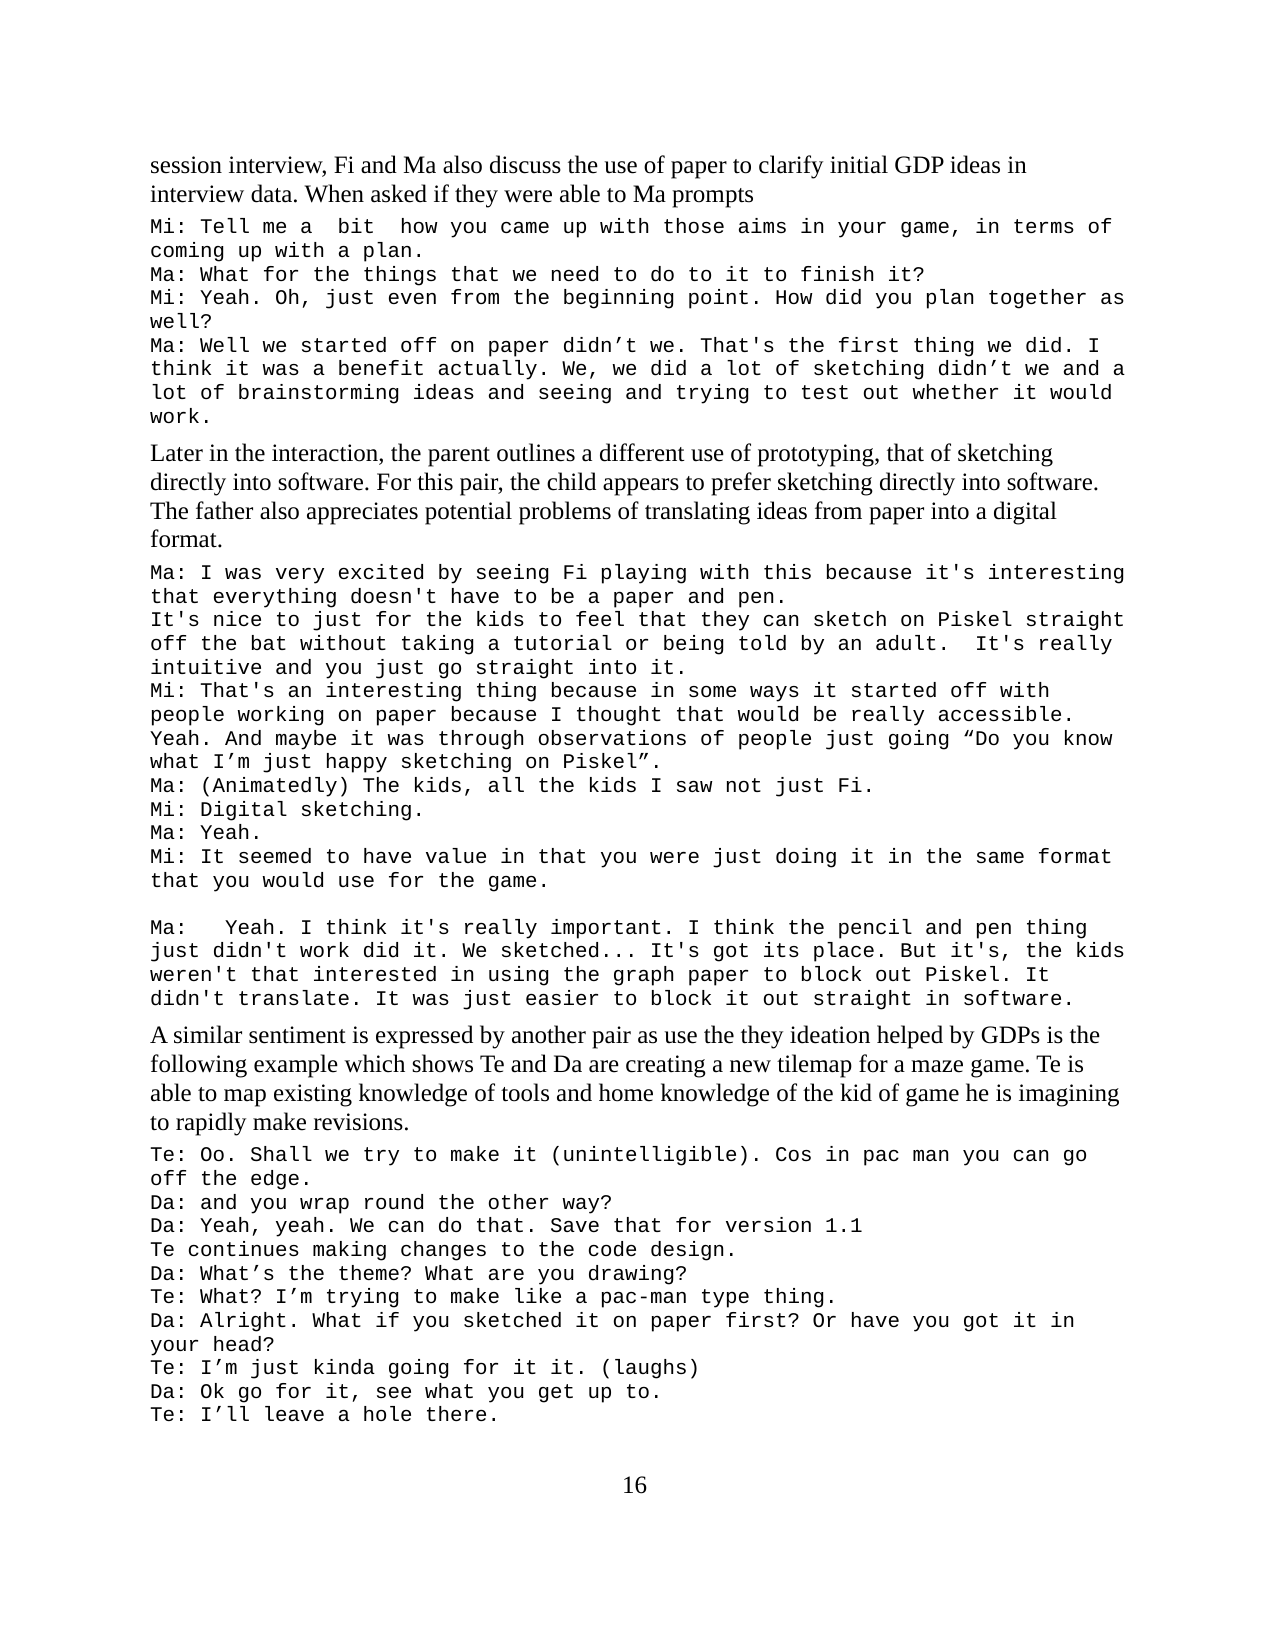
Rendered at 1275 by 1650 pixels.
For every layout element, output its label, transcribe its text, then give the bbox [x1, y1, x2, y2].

text Mi: It seemed to have value in that you were just doing it in the same format that you would use for the game. [150, 846, 1125, 893]
text Ma: What for the things that we need to do to it to finish it? [150, 264, 1125, 287]
text Later in the interaction, the parent outlines a different use of prototyping, that of sketching directly into software. For this pair, the child appears to prefer sketching directly into software. The father also appreciates potential problems of translating ideas from paper into a digital format. [150, 438, 1125, 553]
text Ma: I was very excited by seeing Fi playing with this because it's interesting that everything doesn't have to be a paper and pen. [150, 562, 1125, 609]
text Mi: Yeah. Oh, just even from the beginning point. How did you plan together as well? [150, 287, 1125, 335]
text Te continues making changes to the code design. [150, 1239, 1125, 1263]
text Da: Alright. What if you sketched it on paper first? Or have you got it in your head? [150, 1310, 1125, 1357]
text Mi: Tell me a bit how you came up with those aims in your game, in terms of coming up with a plan. [150, 216, 1125, 264]
text A similar sentiment is expressed by another pair as use the they ideation helped by GDPs is the following example which shows Te and Da are creating a new tilemap for a maze game. Te is able to map existing knowledge of tools and home knowledge of the kid of game he is imagining to rapidly make revisions. [150, 1020, 1125, 1135]
text It's nice to just for the kids to feel that they can sketch on Piskel straight off the bat without taking a tutorial or being told by an adult. It's really intuitive and you just go straight into it. [150, 609, 1125, 680]
text Ma: Yeah. I think it's really important. I think the pencil and pen thing just didn't work did it. We sketched... It's got its place. But it's, the kids weren't that interested in using the graph paper to block out Piskel. It didn't translate. It was just easier to block it out straight in software. [150, 917, 1125, 1011]
text Da: Yeah, yeah. We can do that. Save that for version 1.1 [150, 1215, 1125, 1239]
text session interview, Fi and Ma also discuss the use of paper to clarify initial GDP ideas in interview data. When asked if they were able to Ma prompts [150, 150, 1125, 207]
text Mi: That's an interesting thing because in some ways it started off with people working on paper because I thought that would be really accessible. Yeah. And maybe it was through observations of people just going “Do you know what I’m just happy sketching on Piskel”. [150, 680, 1125, 775]
text Ma: (Animatedly) The kids, all the kids I saw not just Fi. [150, 775, 1125, 799]
text Te: I’m just kinda going for it it. (laughs) [150, 1357, 1125, 1381]
text Ma: Yeah. [150, 822, 1125, 846]
text Te: What? I’m trying to make like a pac-man type thing. [150, 1286, 1125, 1310]
text Te: Oo. Shall we try to make it (unintelligible). Cos in pac man you can go off the edge. [150, 1144, 1125, 1192]
text Ma: Well we started off on paper didn’t we. That's the first thing we did. I think it was a benefit actually. We, we did a lot of sketching didn’t we and a lot of brainstorming ideas and seeing and trying to test out whether it would work. [150, 335, 1125, 429]
text Da: What’s the theme? What are you drawing? [150, 1263, 1125, 1286]
text Da: and you wrap round the other way? [150, 1192, 1125, 1215]
text Da: Ok go for it, see what you get up to. [150, 1381, 1125, 1404]
text Te: I’ll leave a hole there. [150, 1404, 1125, 1428]
text Mi: Digital sketching. [150, 799, 1125, 822]
